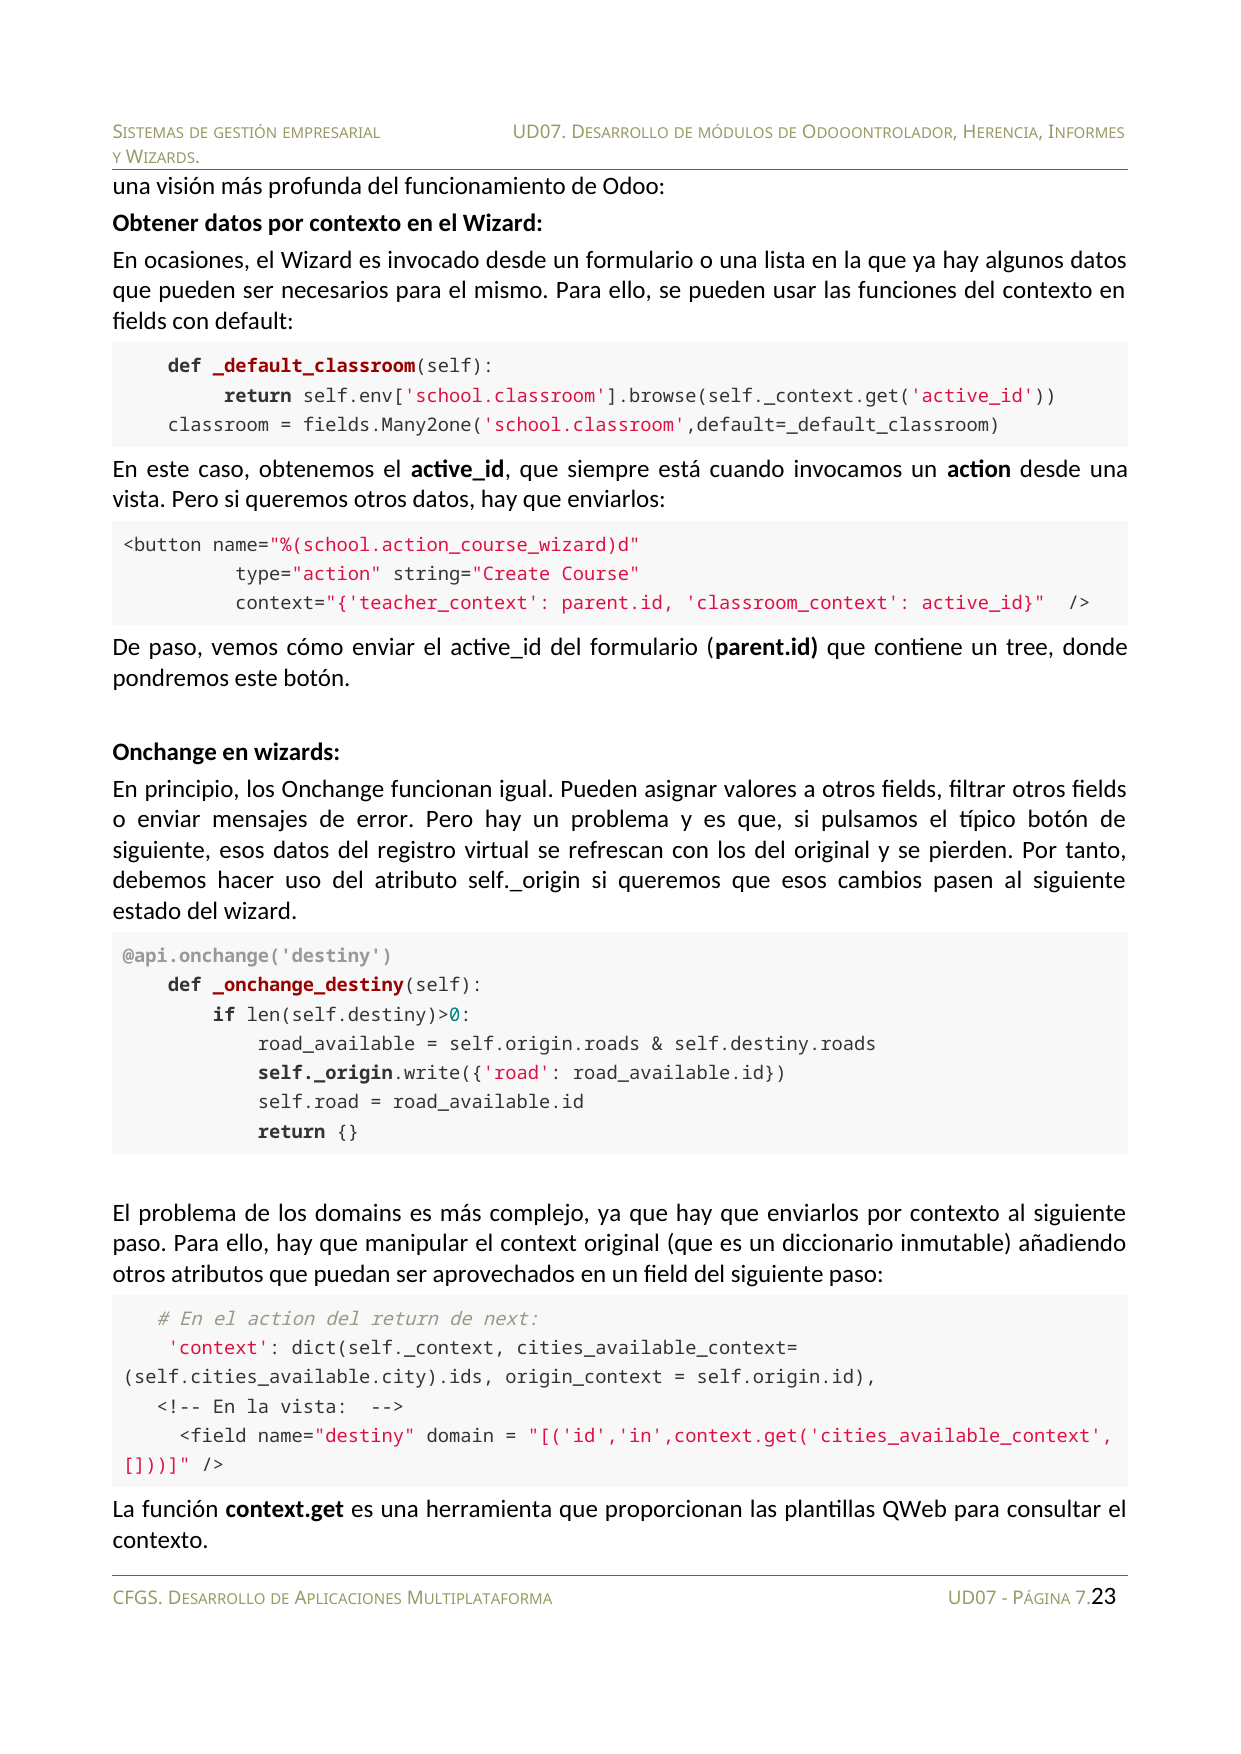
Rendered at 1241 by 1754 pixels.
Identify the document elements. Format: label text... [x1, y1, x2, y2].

text En ocasiones, el Wizard es invocado desde un formulario o una lista en la que ya hay algunos datos que pueden ser necesarios para el mismo. Para ello, se pueden usar las funciones del contexto en fields con default: [112, 244, 1128, 336]
table_header <button name="%(school.action_course_wizard)d" type="action" string="Create Course" context="{'teacher_context': parent.id, 'classroom_context': active_id}" /> [112, 521, 1128, 625]
text una visión más profunda del funcionamiento de Odoo: [112, 170, 1128, 201]
text De paso, vemos cómo enviar el active_id del formulario (parent.id) que contiene un tree, donde pondremos este botón. [112, 631, 1128, 692]
text Obtener datos por contexto en el Wizard: [112, 207, 1128, 238]
table_header def _default_classroom(self): return self.env['school.classroom'].browse(self._context.get('active_id')) classroom = fields.Many2one('school.classroom',default=_default_classroom) [112, 342, 1128, 447]
text En principio, los Onchange funcionan igual. Pueden asignar valores a otros fields, filtrar otros fields o enviar mensajes de error. Pero hay un problema y es que, si pulsamos el típico botón de siguiente, esos datos del registro virtual se refrescan con los del original y se pierden. Por tanto, debemos hacer uso del atributo self._origin si queremos que esos cambios pasen al siguiente estado del wizard. [112, 773, 1128, 925]
text El problema de los domains es más complejo, ya que hay que enviarlos por contexto al siguiente paso. Para ello, hay que manipular el context original (que es un diccionario inmutable) añadiendo otros atributos que puedan ser aprovechados en un field del siguiente paso: [112, 1197, 1128, 1288]
text En este caso, obtenemos el active_id, que siempre está cuando invocamos un action desde una vista. Pero si queremos otros datos, hay que enviarlos: [112, 453, 1128, 514]
table_header # En el action del return de next: 'context': dict(self._context, cities_available_context= (self.cities_available.city).ids, origin_context = self.origin.id), <!-- En la vista: --> <field name="destiny" domain = "[('id','in',context.get('cities_available_context',[]))]" /> [112, 1295, 1128, 1487]
table_header @api.onchange('destiny') def _onchange_destiny(self): if len(self.destiny)>0: road_available = self.origin.roads & self.destiny.roads self._origin.write({'road': road_available.id}) self.road = road_available.id return {} [112, 932, 1128, 1154]
text Onchange en wizards: [112, 736, 1128, 766]
text La función context.get es una herramienta que proporcionan las plantillas QWeb para consultar el contexto. [112, 1493, 1128, 1554]
